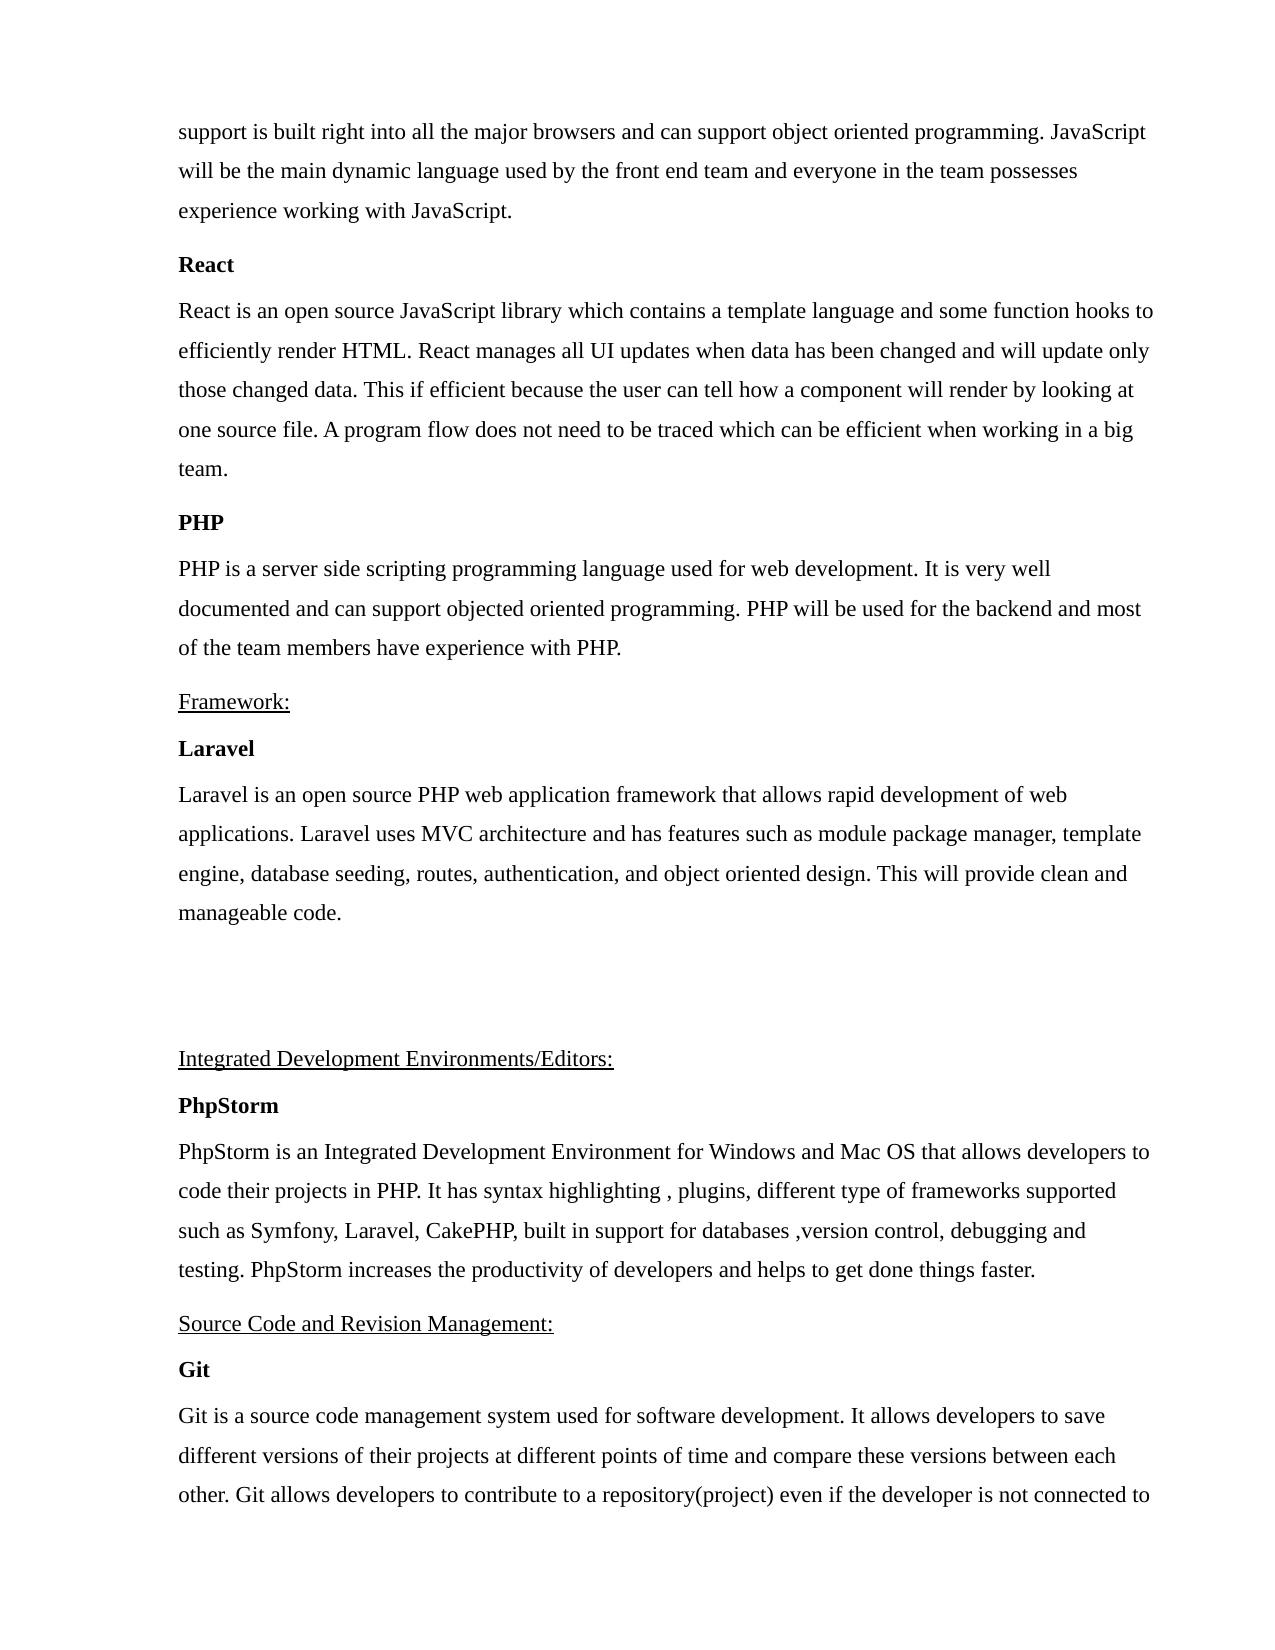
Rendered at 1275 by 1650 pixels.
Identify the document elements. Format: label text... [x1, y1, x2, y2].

text Integrated Development Environments/Editors: [178, 1046, 1157, 1072]
text Laravel is an open source PHP web application framework that allows rapid development of web applications. Laravel uses MVC architecture and has features such as module package manager, template engine, database seeding, routes, authentication, and object oriented design. This will provide clean and manageable code. [178, 781, 1157, 926]
text PHP [178, 509, 1157, 536]
text PhpStorm [178, 1092, 1157, 1118]
text React is an open source JavaScript library which contains a template language and some function hooks to efficiently render HTML. React manages all UI updates when data has been changed and will update only those changed data. This if efficient because the user can tell how a component will render by looking at one source file. A program flow does not need to be traced which can be efficient when working in a big team. [178, 297, 1157, 482]
text Framework: [178, 688, 1157, 715]
text PhpStorm is an Integrated Development Environment for Windows and Mac OS that allows developers to code their projects in PHP. It has syntax highlighting , plugins, different type of frameworks supported such as Symfony, Laravel, CakePHP, built in support for databases ,version control, debugging and testing. PhpStorm increases the productivity of developers and helps to get done things faster. [178, 1138, 1157, 1283]
text React [178, 251, 1157, 277]
text Source Code and Revision Management: [178, 1310, 1157, 1337]
text support is built right into all the major browsers and can support object oriented programming. JavaScript will be the main dynamic language used by the front end team and everyone in the team possesses experience working with JavaScript. [178, 118, 1157, 223]
text Git is a source code management system used for software development. It allows developers to save different versions of their projects at different points of time and compare these versions between each other. Git allows developers to contribute to a repository(project) even if the developer is not connected to [178, 1403, 1157, 1508]
text Git [178, 1356, 1157, 1383]
text PHP is a server side scripting programming language used for web development. It is very well documented and can support objected oriented programming. PHP will be used for the backend and most of the team members have experience with PHP. [178, 555, 1157, 661]
text Laravel [178, 734, 1157, 761]
